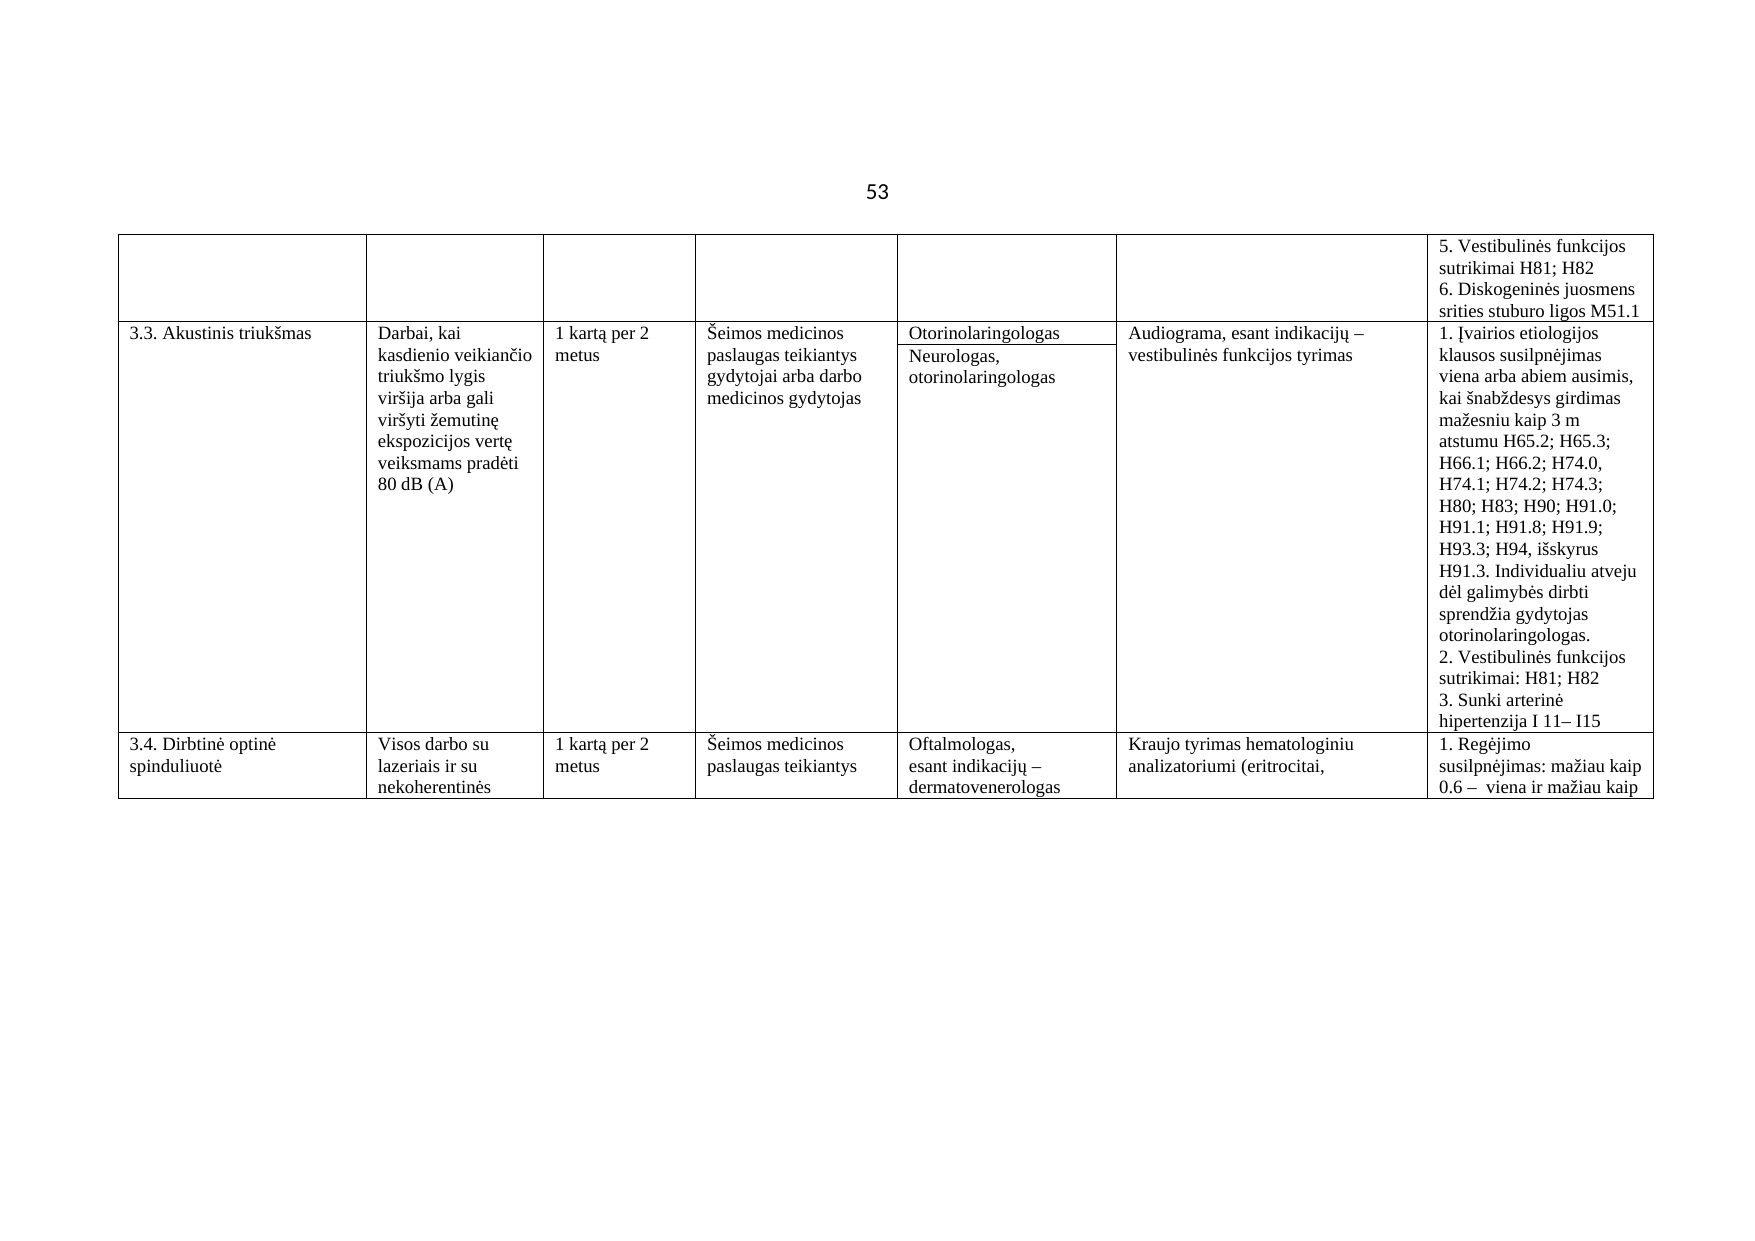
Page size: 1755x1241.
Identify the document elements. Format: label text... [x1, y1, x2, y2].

table_cell Otorinolaringologas [898, 322, 1116, 344]
table_cell 1 kartą per 2 metus [544, 322, 695, 732]
table_cell [544, 235, 695, 321]
table_cell Oftalmologas, esant indikacijų – dermatovenerologas [898, 733, 1116, 798]
table_cell 5. Vestibulinės funkcijos sutrikimai H81; H82 6. Diskogeninės juosmens srities stuburo ligos M51.1 [1428, 235, 1653, 321]
table_cell Audiograma, esant indikacijų – vestibulinės funkcijos tyrimas [1117, 322, 1427, 732]
table_cell [898, 235, 1116, 321]
table_cell [696, 235, 897, 321]
table_cell Darbai, kai kasdienio veikiančio triukšmo lygis viršija arba gali viršyti žemutinę ekspozicijos vertę veiksmams pradėti 80 dB (A) [367, 322, 543, 732]
table_cell 3.4. Dirbtinė optinė spinduliuotė [119, 733, 366, 798]
table_cell [119, 235, 366, 321]
table_cell Šeimos medicinos paslaugas teikiantys [696, 733, 897, 798]
table_cell Visos darbo su lazeriais ir su nekoherentinės [367, 733, 543, 798]
table_cell 1. Įvairios etiologijos klausos susilpnėjimas viena arba abiem ausimis, kai šnabždesys girdimas mažesniu kaip 3 m atstumu H65.2; H65.3; H66.1; H66.2; H74.0, H74.1; H74.2; H74.3; H80; H83; H90; H91.0; H91.1; H91.8; H91.9; H93.3; H94, išskyrus H91.3. Individualiu atveju dėl galimybės dirbti sprendžia gydytojas otorinolaringologas. 2. Vestibulinės funkcijos sutrikimai: H81; H82 3. Sunki arterinė hipertenzija I 11– I15 [1428, 322, 1653, 732]
table_cell 1. Regėjimo susilpnėjimas: mažiau kaip 0.6 – viena ir mažiau kaip [1428, 733, 1653, 798]
table_cell 3.3. Akustinis triukšmas [119, 322, 366, 732]
table_cell [1117, 235, 1427, 321]
table_cell Kraujo tyrimas hematologiniu analizatoriumi (eritrocitai, [1117, 733, 1427, 798]
table_cell Neurologas, otorinolaringologas [898, 345, 1116, 732]
table_cell 1 kartą per 2 metus [544, 733, 695, 798]
table_cell [367, 235, 543, 321]
table_cell Šeimos medicinos paslaugas teikiantys gydytojai arba darbo medicinos gydytojas [696, 322, 897, 732]
